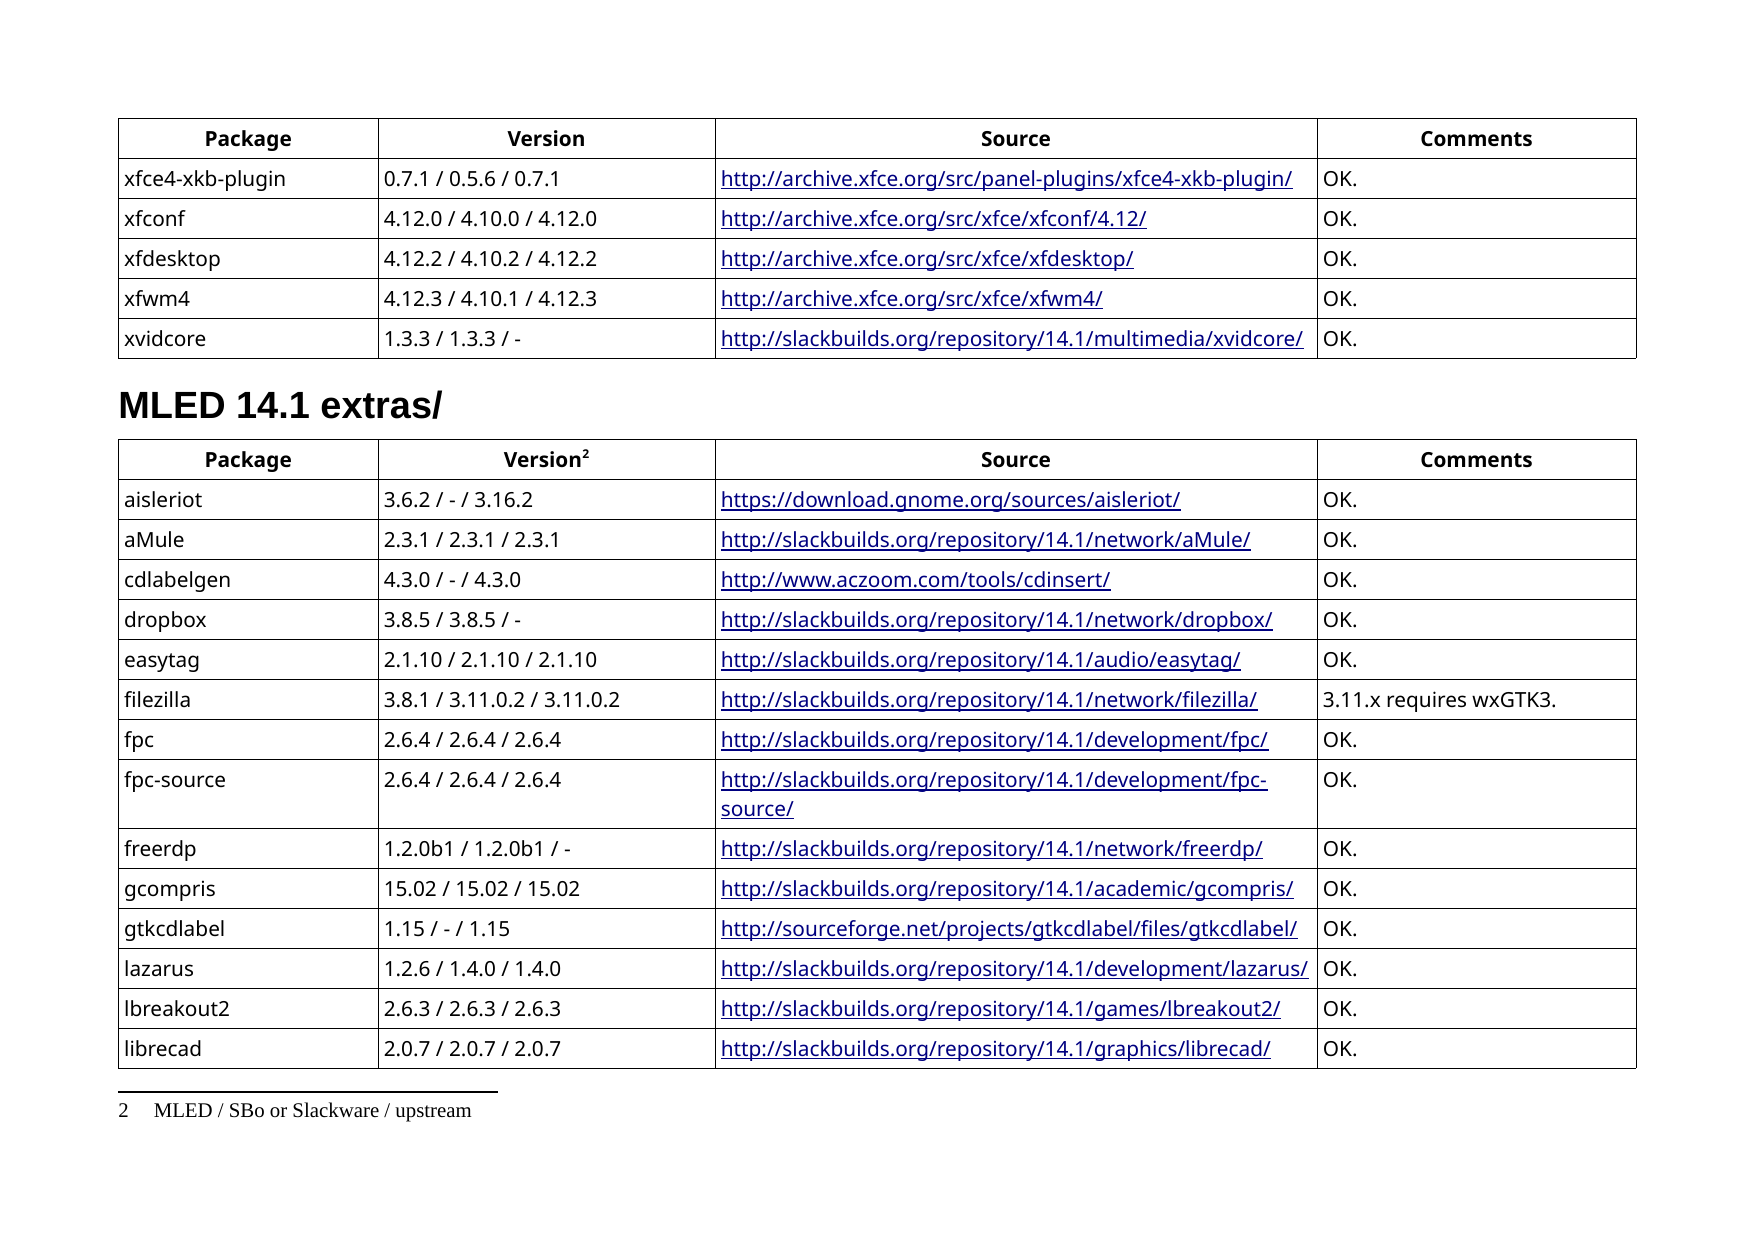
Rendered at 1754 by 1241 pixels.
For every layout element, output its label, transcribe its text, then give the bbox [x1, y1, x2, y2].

table_cell lbreakout2 [119, 989, 378, 1028]
table_cell 1.2.6 / 1.4.0 / 1.4.0 [379, 949, 715, 988]
table_cell OK. [1318, 600, 1636, 639]
table_cell http://slackbuilds.org/repository/14.1/development/lazarus/ [716, 949, 1317, 988]
table_cell gcompris [119, 869, 378, 908]
table_cell librecad [119, 1029, 378, 1068]
table_header Comments [1318, 119, 1636, 158]
table_cell OK. [1318, 480, 1636, 519]
table_cell 1.15 / - / 1.15 [379, 909, 715, 948]
table_cell 3.8.5 / 3.8.5 / - [379, 600, 715, 639]
table_cell 3.11.x requires wxGTK3. [1318, 680, 1636, 719]
table_cell gtkcdlabel [119, 909, 378, 948]
table_cell OK. [1318, 760, 1636, 828]
table_cell OK. [1318, 640, 1636, 679]
table_header Source [716, 440, 1317, 479]
table_cell 4.12.0 / 4.10.0 / 4.12.0 [379, 199, 715, 238]
table_cell http://slackbuilds.org/repository/14.1/development/fpc/ [716, 720, 1317, 759]
table_cell http://slackbuilds.org/repository/14.1/multimedia/xvidcore/ [716, 319, 1317, 358]
table_cell 4.12.2 / 4.10.2 / 4.12.2 [379, 239, 715, 278]
table_cell OK. [1318, 829, 1636, 868]
table_cell 2.1.10 / 2.1.10 / 2.1.10 [379, 640, 715, 679]
table_cell http://slackbuilds.org/repository/14.1/network/aMule/ [716, 520, 1317, 559]
table_header Source [716, 119, 1317, 158]
subtitle MLED 14.1 extras/ [118, 383, 1636, 427]
table_cell xfce4-xkb-plugin [119, 159, 378, 198]
table_cell http://archive.xfce.org/src/xfce/xfdesktop/ [716, 239, 1317, 278]
table_cell freerdp [119, 829, 378, 868]
table_cell OK. [1318, 1029, 1636, 1068]
table_cell 3.6.2 / - / 3.16.2 [379, 480, 715, 519]
table_cell 2.0.7 / 2.0.7 / 2.0.7 [379, 1029, 715, 1068]
table_cell OK. [1318, 239, 1636, 278]
table_cell 4.12.3 / 4.10.1 / 4.12.3 [379, 279, 715, 318]
table_cell OK. [1318, 199, 1636, 238]
table_cell http://slackbuilds.org/repository/14.1/network/dropbox/ [716, 600, 1317, 639]
table_cell OK. [1318, 560, 1636, 599]
table_cell OK. [1318, 909, 1636, 948]
table_header Comments [1318, 440, 1636, 479]
table_cell http://archive.xfce.org/src/panel-plugins/xfce4-xkb-plugin/ [716, 159, 1317, 198]
table_cell 3.8.1 / 3.11.0.2 / 3.11.0.2 [379, 680, 715, 719]
table_cell dropbox [119, 600, 378, 639]
table_header Package [119, 119, 378, 158]
table_cell xfconf [119, 199, 378, 238]
table_cell 4.3.0 / - / 4.3.0 [379, 560, 715, 599]
table_cell lazarus [119, 949, 378, 988]
table_cell http://slackbuilds.org/repository/14.1/audio/easytag/ [716, 640, 1317, 679]
table_cell OK. [1318, 989, 1636, 1028]
table_cell http://slackbuilds.org/repository/14.1/graphics/librecad/ [716, 1029, 1317, 1068]
table_cell OK. [1318, 949, 1636, 988]
table_header Version [379, 119, 715, 158]
table_cell 2.6.4 / 2.6.4 / 2.6.4 [379, 760, 715, 828]
table_cell xvidcore [119, 319, 378, 358]
table_header Package [119, 440, 378, 479]
table_cell easytag [119, 640, 378, 679]
table_cell http://archive.xfce.org/src/xfce/xfwm4/ [716, 279, 1317, 318]
table_cell http://slackbuilds.org/repository/14.1/games/lbreakout2/ [716, 989, 1317, 1028]
table_cell 1.3.3 / 1.3.3 / - [379, 319, 715, 358]
table_cell cdlabelgen [119, 560, 378, 599]
table_cell aMule [119, 520, 378, 559]
table_cell http://slackbuilds.org/repository/14.1/development/fpc-source/ [716, 760, 1317, 828]
table_cell 2.3.1 / 2.3.1 / 2.3.1 [379, 520, 715, 559]
table_cell http://slackbuilds.org/repository/14.1/network/freerdp/ [716, 829, 1317, 868]
table_cell aisleriot [119, 480, 378, 519]
table_cell 2.6.3 / 2.6.3 / 2.6.3 [379, 989, 715, 1028]
table_cell http://www.aczoom.com/tools/cdinsert/ [716, 560, 1317, 599]
table_cell xfwm4 [119, 279, 378, 318]
table_cell 15.02 / 15.02 / 15.02 [379, 869, 715, 908]
table_cell OK. [1318, 720, 1636, 759]
table_cell fpc [119, 720, 378, 759]
table_cell fpc-source [119, 760, 378, 828]
table_cell http://sourceforge.net/projects/gtkcdlabel/files/gtkcdlabel/ [716, 909, 1317, 948]
table_cell xfdesktop [119, 239, 378, 278]
table_header Version [379, 440, 715, 479]
table_cell OK. [1318, 869, 1636, 908]
table_cell OK. [1318, 279, 1636, 318]
table_cell http://slackbuilds.org/repository/14.1/network/filezilla/ [716, 680, 1317, 719]
table_cell OK. [1318, 520, 1636, 559]
table_cell OK. [1318, 159, 1636, 198]
table_cell filezilla [119, 680, 378, 719]
table_cell http://slackbuilds.org/repository/14.1/academic/gcompris/ [716, 869, 1317, 908]
table_cell OK. [1318, 319, 1636, 358]
table_cell 2.6.4 / 2.6.4 / 2.6.4 [379, 720, 715, 759]
table_cell http://archive.xfce.org/src/xfce/xfconf/4.12/ [716, 199, 1317, 238]
table_cell 0.7.1 / 0.5.6 / 0.7.1 [379, 159, 715, 198]
table_cell 1.2.0b1 / 1.2.0b1 / - [379, 829, 715, 868]
table_cell https://download.gnome.org/sources/aisleriot/ [716, 480, 1317, 519]
